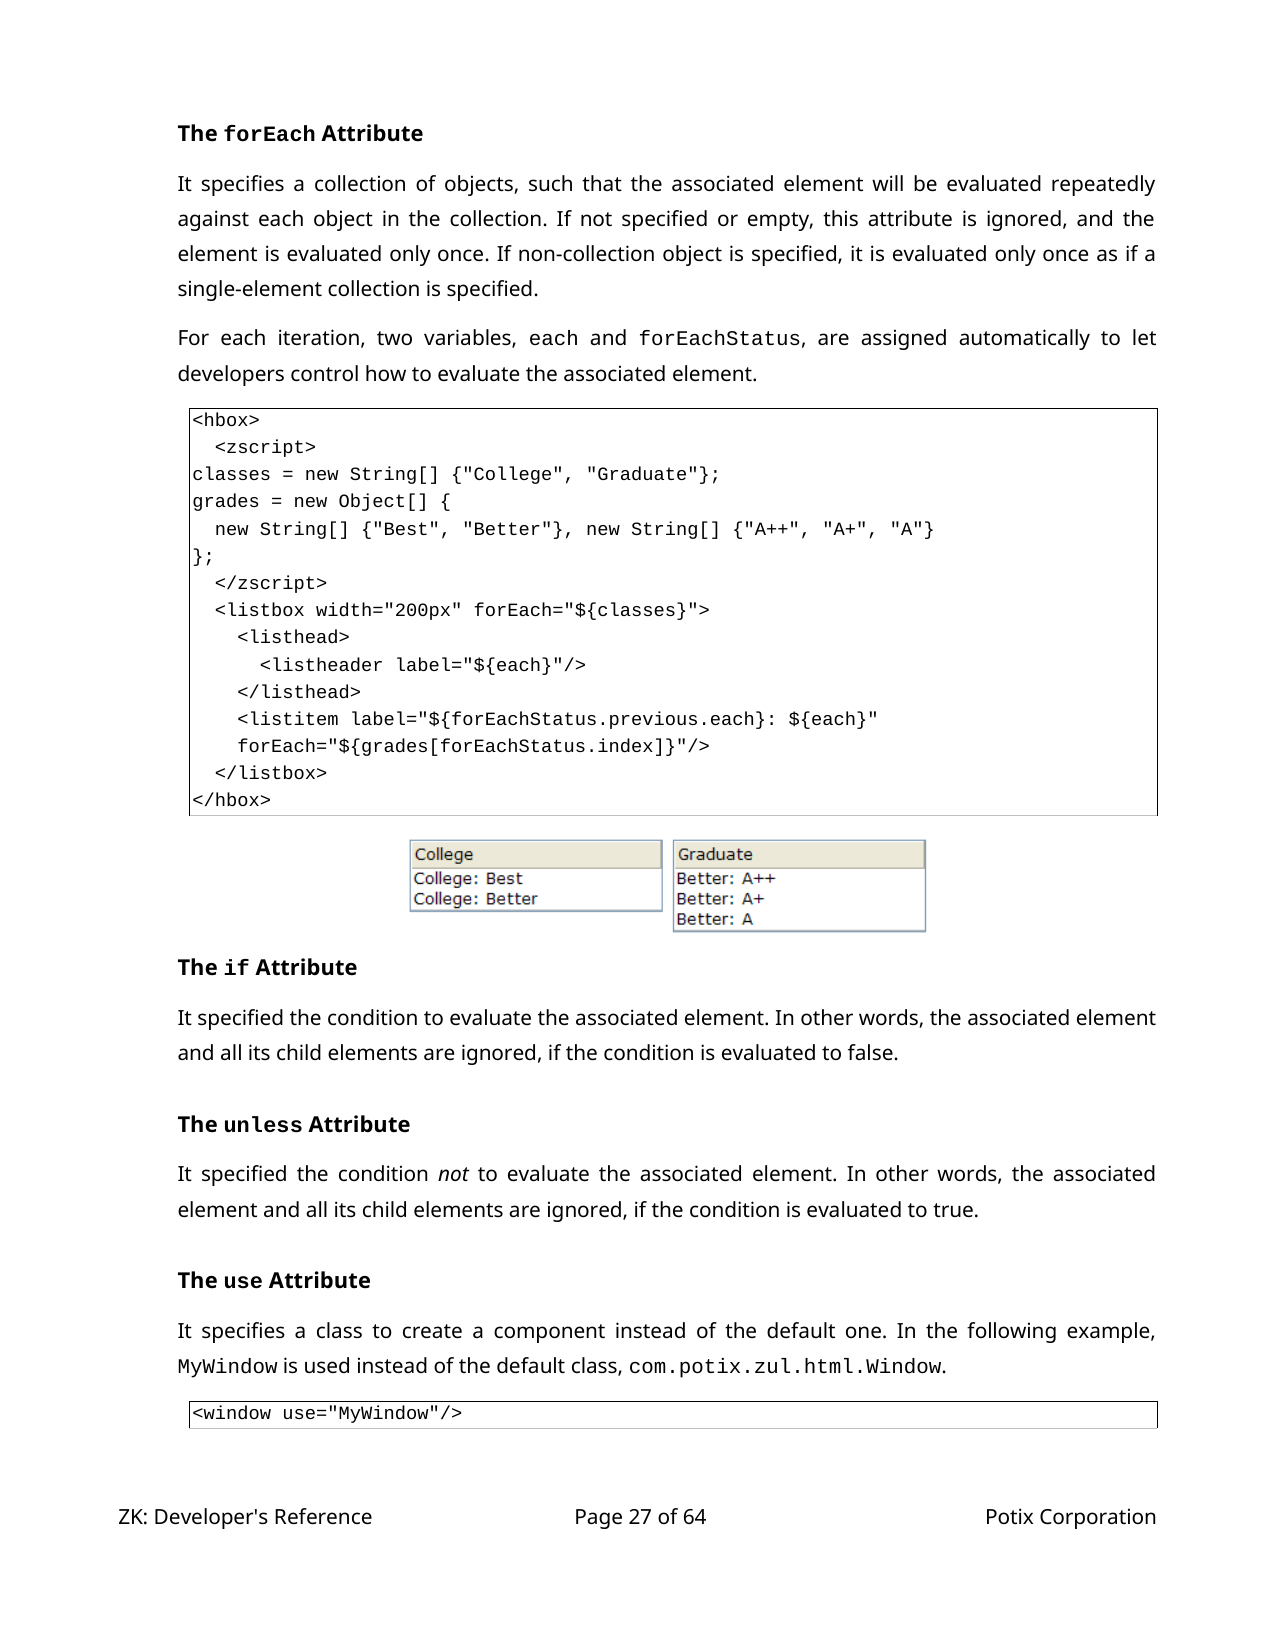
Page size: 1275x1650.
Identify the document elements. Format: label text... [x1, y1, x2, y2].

text It specified the condition to evaluate the associated element. In other words, the associated element and all its child elements are ignored, if the condition is evaluated to false. [177, 1003, 1157, 1066]
text <window use="MyWindow"/> [190, 1402, 1157, 1428]
subtitle The if Attribute [177, 935, 1157, 982]
text <zscript> [190, 435, 1157, 459]
text </hbox> [190, 788, 1157, 815]
subtitle The unless Attribute [177, 1109, 1157, 1139]
text }; [190, 544, 1157, 568]
text It specified the condition not to evaluate the associated element. In other words, the associated element and all its child elements are ignored, if the condition is evaluated to true. [177, 1159, 1157, 1223]
text <listhead> [190, 625, 1157, 649]
text grades = new Object[] { [190, 489, 1157, 513]
text For each iteration, two variables, each and forEachStatus, are assigned automatically to let developers control how to evaluate the associated element. [177, 323, 1157, 387]
text <listitem label="${forEachStatus.previous.each}: ${each}" [190, 707, 1157, 731]
text <hbox> [190, 409, 1157, 432]
text forEach="${grades[forEachStatus.index]}"/> [190, 734, 1157, 758]
text classes = new String[] {"College", "Graduate"}; [190, 462, 1157, 486]
text </listhead> [190, 679, 1157, 704]
subtitle The use Attribute [177, 1265, 1157, 1296]
text <listheader label="${each}"/> [190, 652, 1157, 677]
text </zscript> [190, 571, 1157, 595]
text new String[] {"Best", "Better"}, new String[] {"A++", "A+", "A"} [190, 516, 1157, 541]
text It specifies a collection of objects, such that the associated element will be evaluated repeatedly against each object in the collection. If not specified or empty, this attribute is ignored, and the element is evaluated only once. If non-collection object is specified, it is evaluated only once as if a single-element collection is specified. [177, 169, 1157, 303]
text </listbox> [190, 761, 1157, 785]
subtitle The forEach Attribute [177, 118, 1157, 148]
text It specifies a class to create a component instead of the default one. In the following example, MyWindow is used instead of the default class, com.potix.zul.html.Window. [177, 1316, 1157, 1380]
text <listbox width="200px" forEach="${classes}"> [190, 598, 1157, 622]
picture [407, 836, 930, 935]
